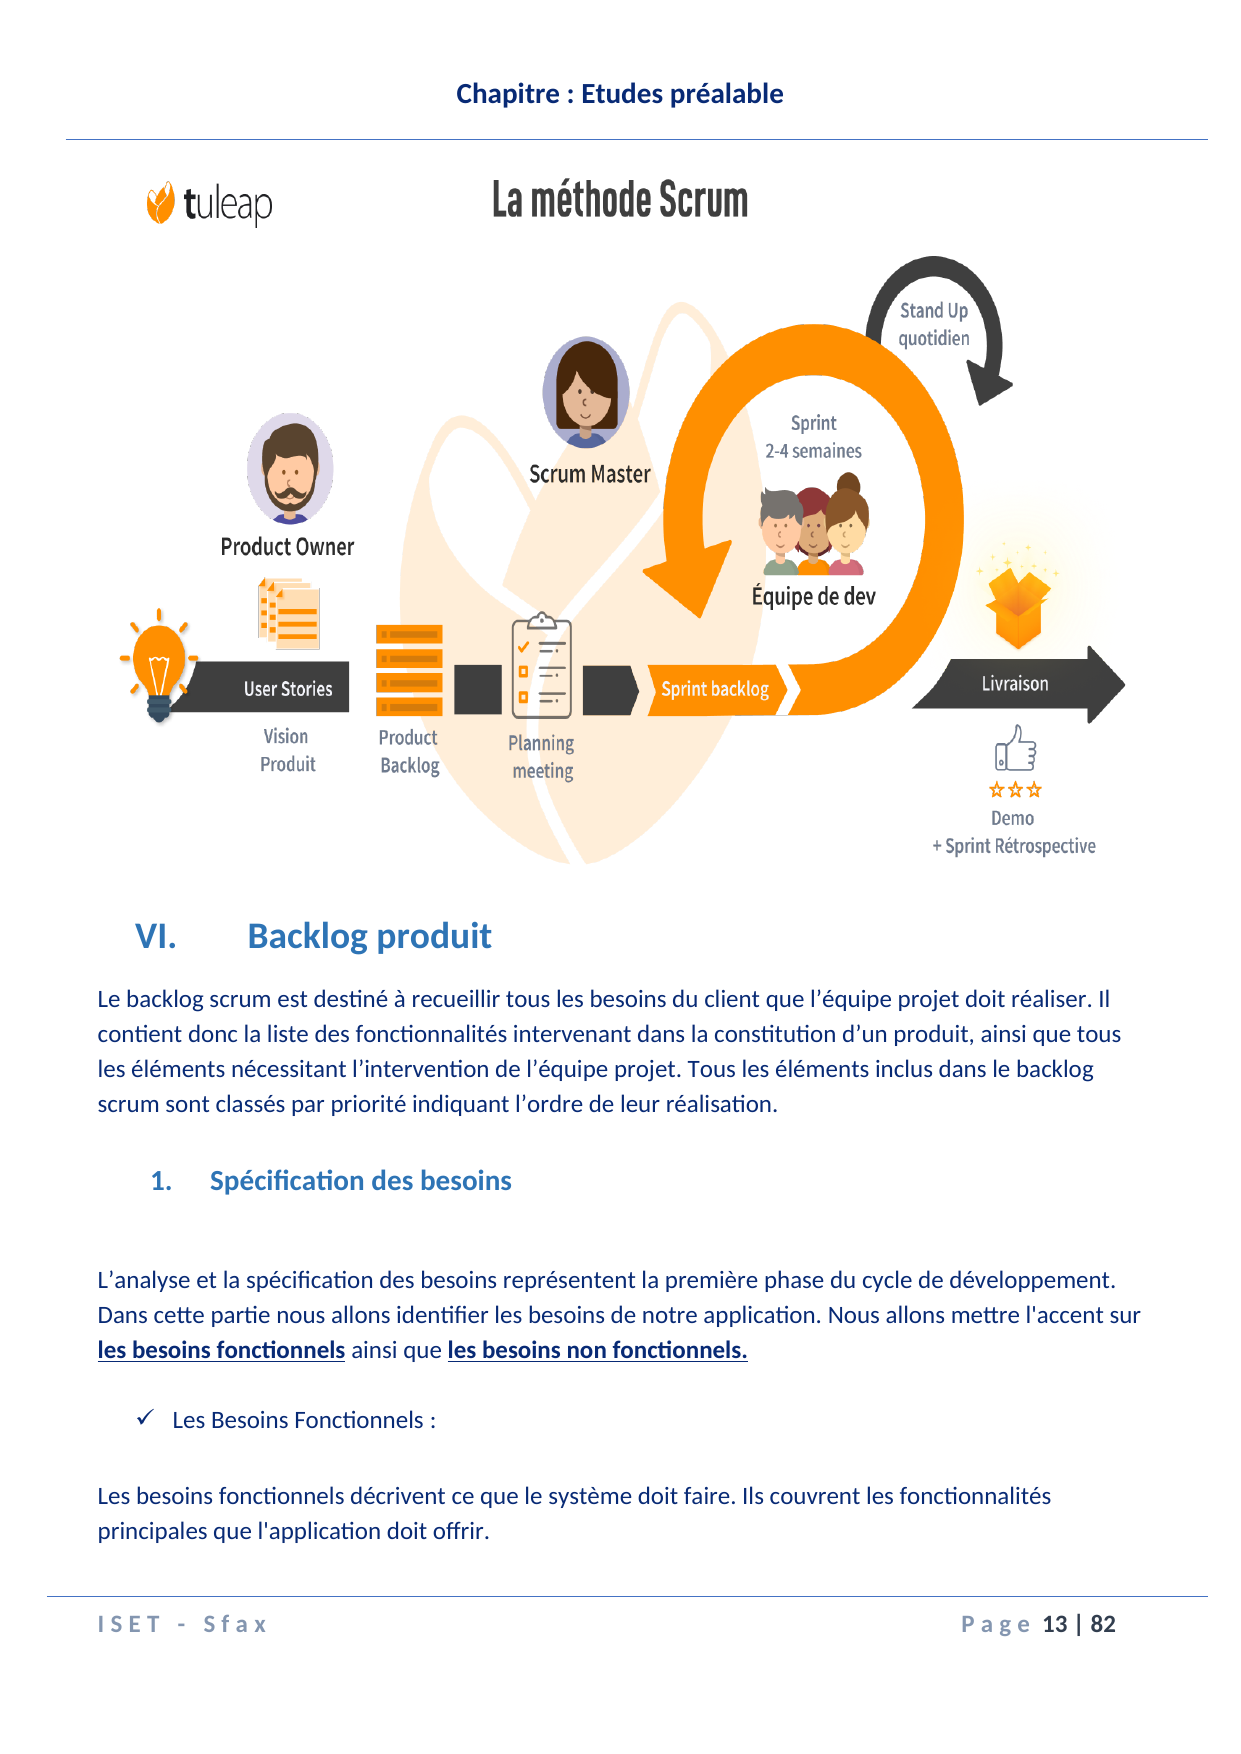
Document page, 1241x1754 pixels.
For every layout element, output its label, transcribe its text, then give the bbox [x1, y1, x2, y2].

subtitle Spécification des besoins [172, 1162, 1143, 1197]
text Les besoins fonctionnels décrivent ce que le système doit faire. Ils couvrent les fonctionnalités principales que l'application doit offrir. [97, 1481, 1143, 1546]
list Les Besoins Fonctionnels : [135, 1404, 1143, 1435]
text L’analyse et la spécification des besoins représentent la première phase du cycle de développement. Dans cette partie nous allons identifier les besoins de notre application. Nous allons mettre l'accent sur les besoins fonctionnels ainsi que les besoins non fonctionnels. [97, 1264, 1143, 1365]
text Le backlog scrum est destiné à recueillir tous les besoins du client que l’équipe projet doit réaliser. Il contient donc la liste des fonctionnalités intervenant dans la constitution d’un produit, ainsi que tous les éléments nécessitant l’intervention de l’équipe projet. Tous les éléments inclus dans le backlog scrum sont classés par priorité indiquant l’ordre de leur réalisation. [97, 983, 1143, 1118]
subtitle Backlog produit [135, 912, 1143, 958]
